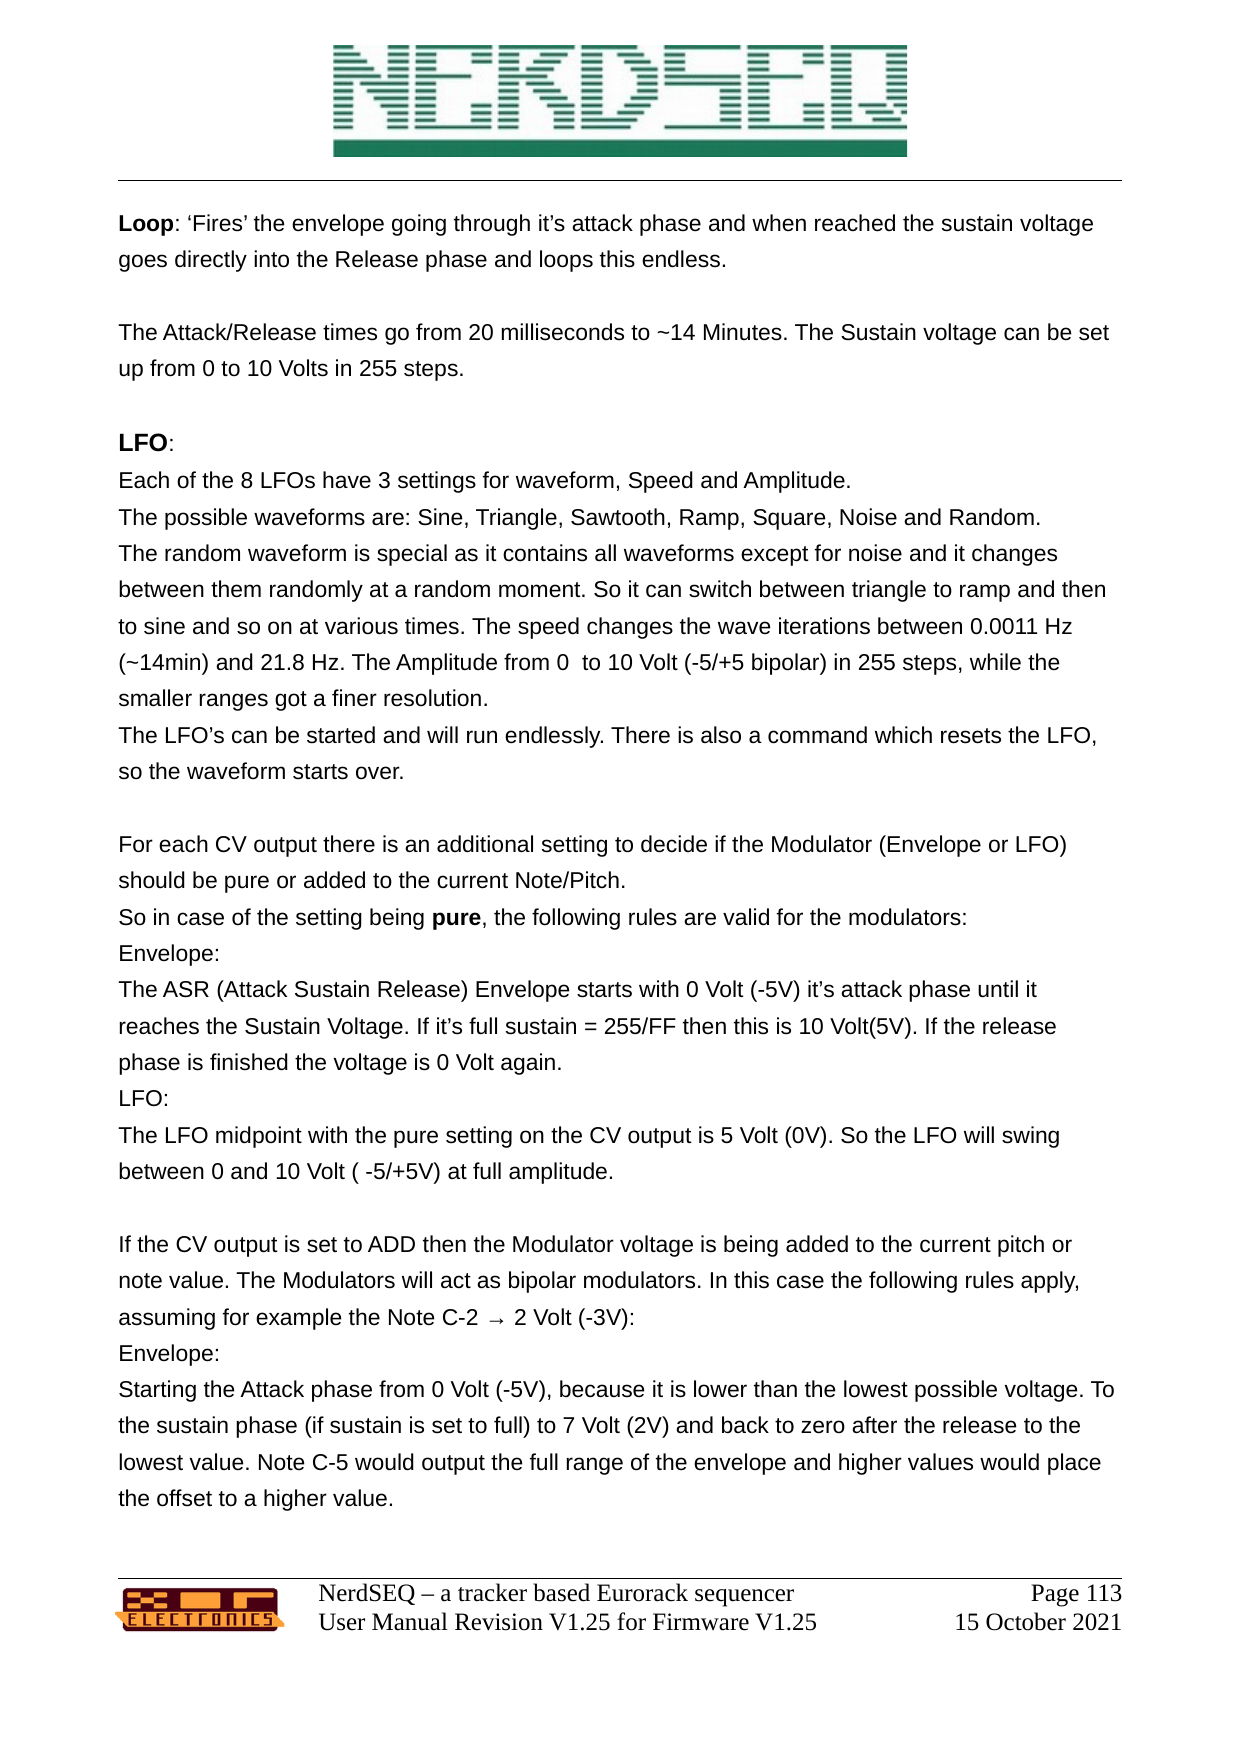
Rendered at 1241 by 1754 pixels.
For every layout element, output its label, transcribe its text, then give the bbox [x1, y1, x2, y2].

picture [115, 1584, 285, 1634]
text The Attack/Release times go from 20 milliseconds to ~14 Minutes. The Sustain voltage can be set up from 0 to 10 Volts in 255 steps. [118, 319, 1122, 381]
text Starting the Attack phase from 0 Volt (-5V), because it is lower than the lowest possible voltage. To the sustain phase (if sustain is set to full) to 7 Volt (2V) and back to zero after the release to the lowest value. Note C-5 would output the full range of the envelope and higher values would place the offset to a higher value. [118, 1376, 1122, 1512]
text The LFO’s can be started and will run endlessly. There is also a command which resets the LFO, so the waveform starts over. [118, 722, 1122, 784]
text LFO: [118, 428, 1122, 456]
text The ASR (Attack Sustain Release) Envelope starts with 0 Volt (-5V) it’s attack phase until it reaches the Sustain Voltage. If it’s full sustain = 255/FF then this is 10 Volt(5V). If the release phase is finished the voltage is 0 Volt again. [118, 976, 1122, 1075]
text The random waveform is special as it contains all waveforms except for noise and it changes between them randomly at a random moment. So it can switch between triangle to ramp and then to sine and so on at various times. The speed changes the wave iterations between 0.0011 Hz (~14min) and 21.8 Hz. The Amplitude from 0 to 10 Volt (-5/+5 bipolar) in 255 steps, while the smaller ranges got a finer resolution. [118, 540, 1122, 712]
text Envelope: [118, 940, 1122, 966]
text The possible waveforms are: Sine, Triangle, Sawtooth, Ramp, Square, Noise and Random. [118, 504, 1122, 530]
text Envelope: [118, 1340, 1122, 1366]
text LFO: [118, 1085, 1122, 1112]
text If the CV output is set to ADD then the Modulator voltage is being added to the current pitch or note value. The Modulators will act as bipolar modulators. In this case the following rules apply, assuming for example the Note C-2 → 2 Volt (-3V): [118, 1231, 1122, 1330]
picture [333, 45, 908, 157]
text Each of the 8 LFOs have 3 settings for waveform, Speed and Amplitude. [118, 467, 1122, 494]
text So in case of the setting being pure, the following rules are valid for the modulators: [118, 903, 1122, 930]
text Loop: ‘Fires’ the envelope going through it’s attack phase and when reached the sustain voltage goes directly into the Release phase and loops this endless. [118, 209, 1122, 272]
text The LFO midpoint with the pure setting on the CV output is 5 Volt (0V). So the LFO will swing between 0 and 10 Volt ( -5/+5V) at full amplitude. [118, 1122, 1122, 1184]
text For each CV output there is an additional setting to decide if the Modulator (Envelope or LFO) should be pure or added to the current Note/Pitch. [118, 831, 1122, 893]
